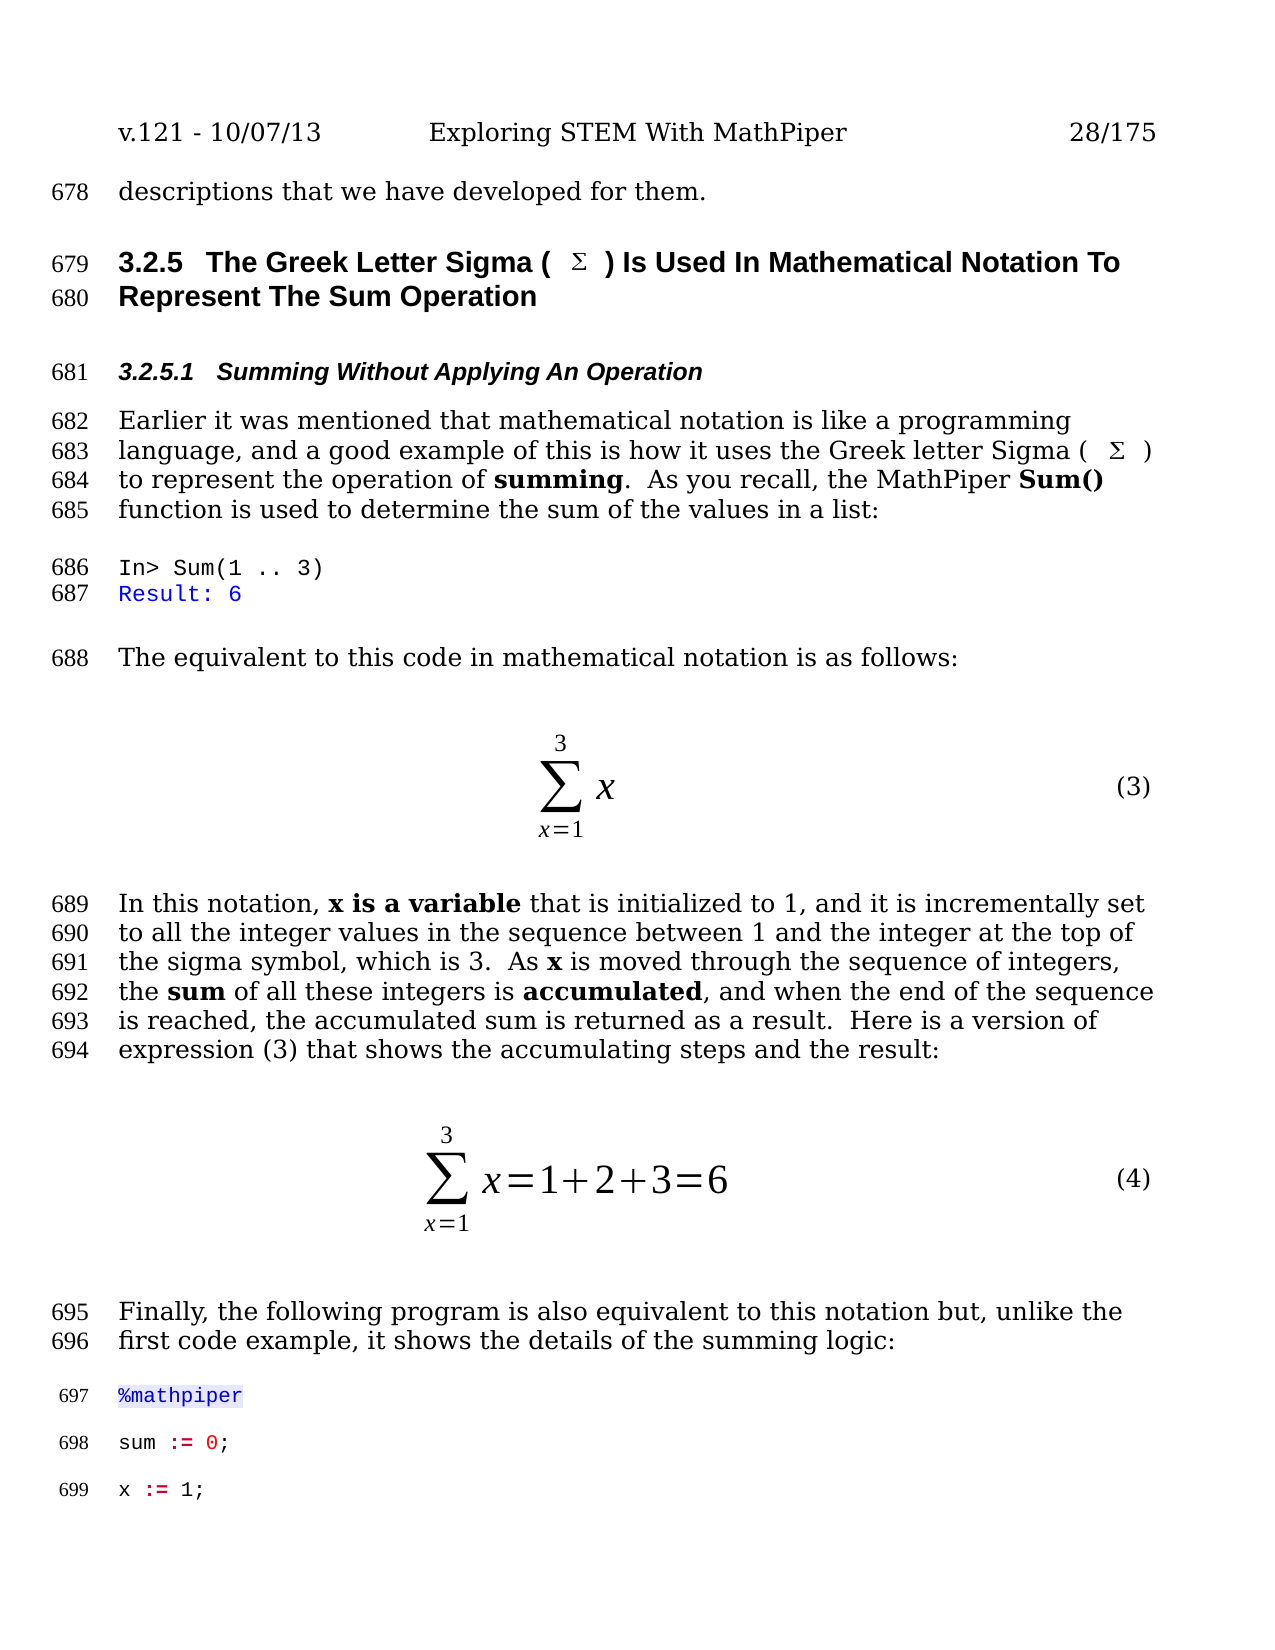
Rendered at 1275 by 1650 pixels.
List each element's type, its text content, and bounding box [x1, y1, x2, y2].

subtitle The Greek Letter Sigma () Is Used In Mathematical Notation To Represent The Sum Operation [118, 245, 1157, 312]
text Earlier it was mentioned that mathematical notation is like a programming language, and a good example of this is how it uses the Greek letter Sigma () to represent the operation of summing. As you recall, the MathPiper Sum() function is used to determine the sum of the values in a list: [118, 407, 1157, 524]
text In> Sum(1 .. 3) [118, 556, 1157, 582]
text descriptions that we have developed for them. [118, 177, 1157, 206]
text sum := 0; [118, 1432, 1157, 1456]
table_header (3) [1041, 722, 1157, 851]
table_header [118, 722, 1041, 851]
text %mathpiper [118, 1385, 1157, 1408]
text Finally, the following program is also equivalent to this notation but, unlike the first code example, it shows the details of the summing logic: [118, 1297, 1157, 1355]
table_header (4) [1041, 1115, 1157, 1244]
table_header [118, 1115, 1041, 1244]
text In this notation, x is a variable that is initialized to 1, and it is incrementally set to all the integer values in the sequence between 1 and the integer at the top of the sigma symbol, which is 3. As x is moved through the sequence of integers, the sum of all these integers is accumulated, and when the end of the sequence is reached, the accumulated sum is returned as a result. Here is a version of expression (3) that shows the accumulating steps and the result: [118, 889, 1157, 1064]
text The equivalent to this code in mathematical notation is as follows: [118, 643, 1157, 672]
text Result: 6 [118, 582, 1157, 608]
subtitle Summing Without Applying An Operation [118, 357, 1157, 386]
text x := 1; [118, 1479, 1157, 1503]
